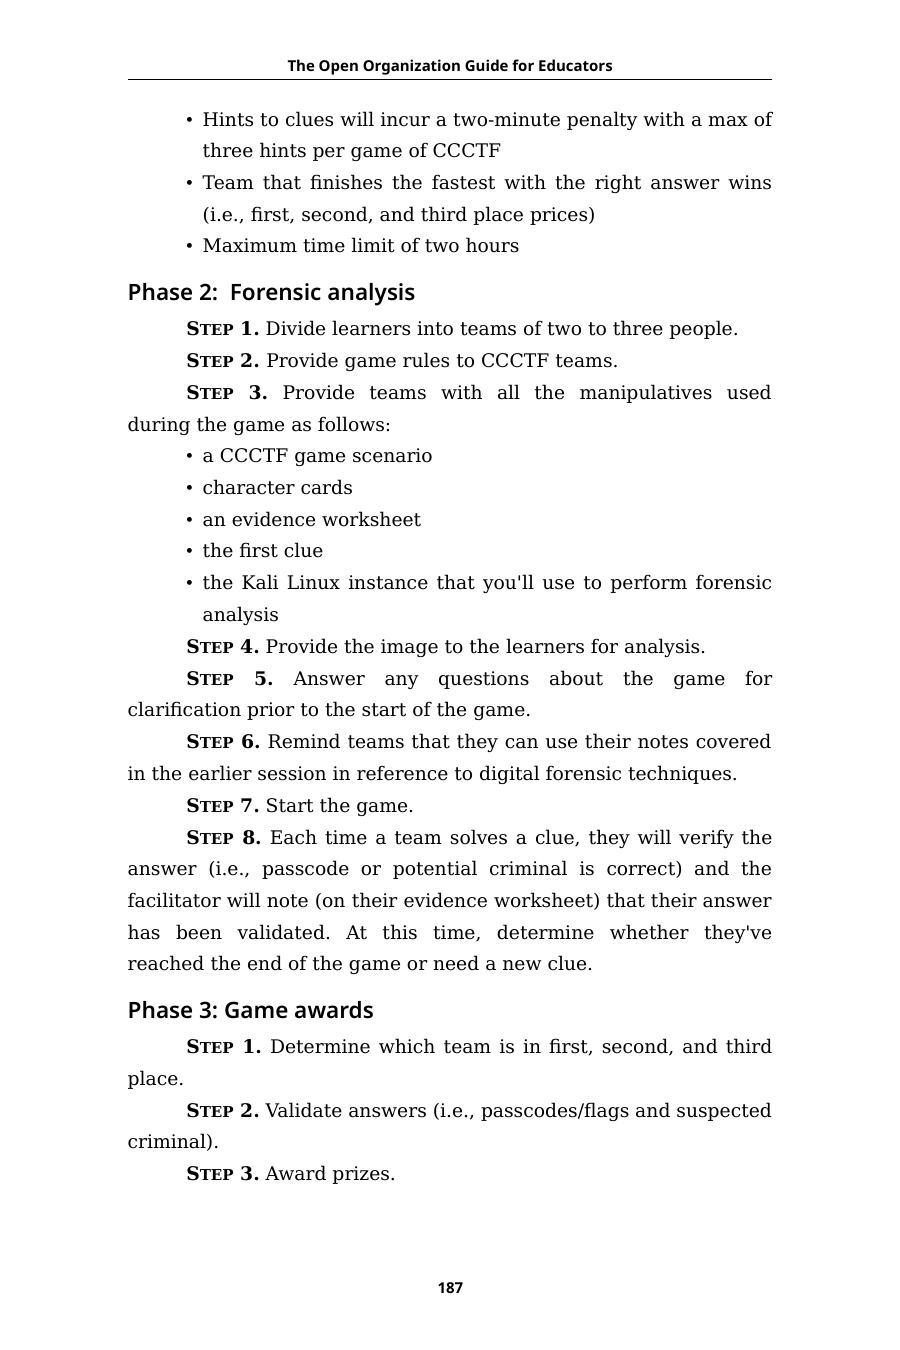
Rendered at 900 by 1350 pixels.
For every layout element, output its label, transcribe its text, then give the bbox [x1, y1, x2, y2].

text Step 6. Remind teams that they can use their notes covered in the earlier session in reference to digital forensic techniques. [127, 731, 772, 785]
list the Kali Linux instance that you'll use to perform forensic analysis [186, 572, 772, 626]
text Step 2. Provide game rules to CCCTF teams. [127, 350, 772, 372]
list the first clue [186, 541, 772, 562]
text Step 7. Start the game. [127, 794, 772, 817]
list an evidence worksheet [186, 509, 772, 531]
text Step 5. Answer any questions about the game for clarification prior to the start of the game. [127, 667, 772, 721]
list character cards [186, 477, 772, 499]
list Team that finishes the fastest with the right answer wins (i.e., first, second, and third place prices) [186, 172, 772, 226]
list Maximum time limit of two hours [186, 235, 772, 257]
list a CCCTF game scenario [186, 446, 772, 467]
text Step 3. Award prizes. [127, 1163, 772, 1185]
text Step 3. Provide teams with all the manipulatives used during the game as follows: [127, 382, 772, 436]
text Step 1. Determine which team is in first, second, and third place. [127, 1036, 772, 1090]
text Step 8. Each time a team solves a clue, they will verify the answer (i.e., passcode or potential criminal is correct) and the facilitator will note (on their evidence worksheet) that their answer has been validated. At this time, determine whether they've reached the end of the game or need a new clue. [127, 827, 772, 975]
list Hints to clues will incur a two-minute penalty with a max of three hints per game of CCCTF [186, 109, 772, 162]
subtitle Phase 3: Game awards [127, 998, 772, 1023]
text Step 2. Validate answers (i.e., passcodes/flags and suspected criminal). [127, 1099, 772, 1153]
text Step 1. Divide learners into teams of two to three people. [127, 318, 772, 340]
text Step 4. Provide the image to the learners for analysis. [127, 636, 772, 658]
subtitle Phase 2: Forensic analysis [127, 279, 772, 306]
